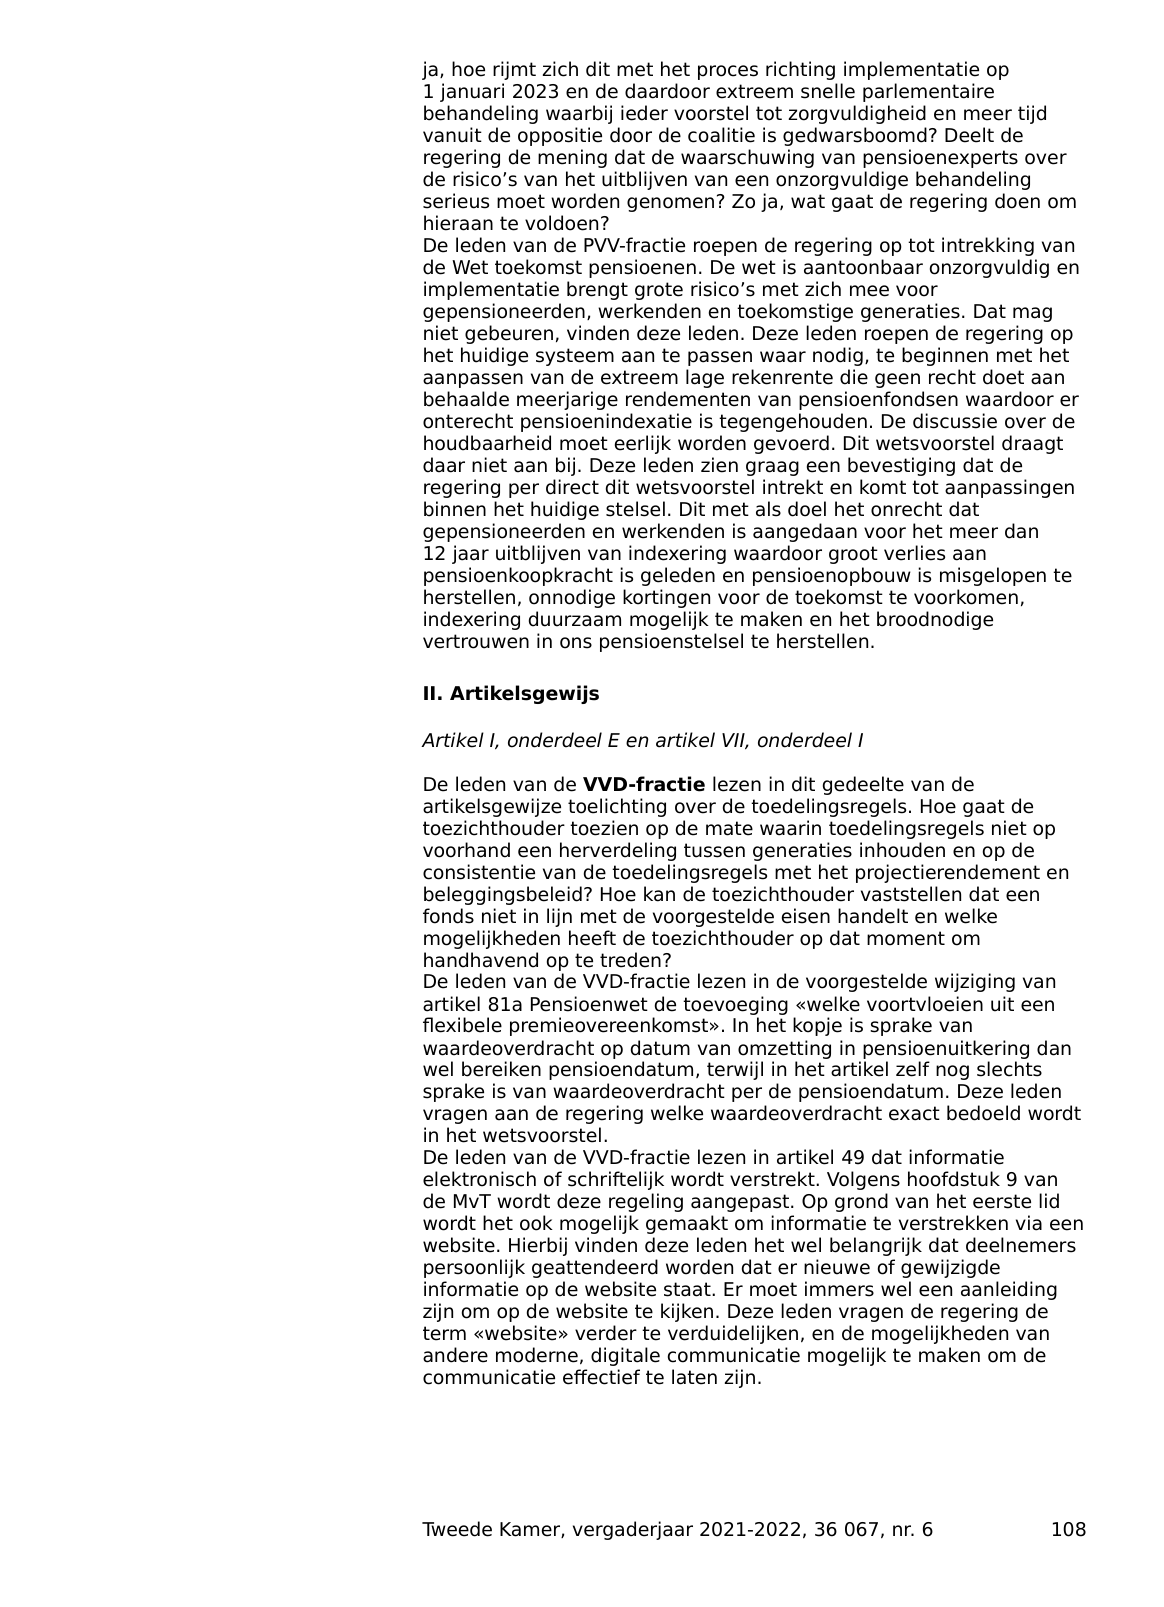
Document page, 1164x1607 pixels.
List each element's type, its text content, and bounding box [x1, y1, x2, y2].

subtitle II. Artikelsgewijs [422, 682, 1087, 704]
text De leden van de VVD-fractie lezen in de voorgestelde wijziging van artikel 81a Pensioenwet de toevoeging «welke voortvloeien uit een flexibele premieovereenkomst». In het kopje is sprake van waardeoverdracht op datum van omzetting in pensioenuitkering dan wel bereiken pensioendatum, terwijl in het artikel zelf nog slechts sprake is van waardeoverdracht per de pensioendatum. Deze leden vragen aan de regering welke waardeoverdracht exact bedoeld wordt in het wetsvoorstel. [422, 971, 1087, 1147]
text De leden van de VVD-fractie lezen in dit gedeelte van de artikelsgewijze toelichting over de toedelingsregels. Hoe gaat de toezichthouder toezien op de mate waarin toedelingsregels niet op voorhand een herverdeling tussen generaties inhouden en op de consistentie van de toedelingsregels met het projectierendement en beleggingsbeleid? Hoe kan de toezichthouder vaststellen dat een fonds niet in lijn met de voorgestelde eisen handelt en welke mogelijkheden heeft de toezichthouder op dat moment om handhavend op te treden? [422, 774, 1087, 971]
subtitle Artikel I, onderdeel E en artikel VII, onderdeel I [422, 729, 1087, 751]
text De leden van de VVD-fractie lezen in artikel 49 dat informatie elektronisch of schriftelijk wordt verstrekt. Volgens hoofdstuk 9 van de MvT wordt deze regeling aangepast. Op grond van het eerste lid wordt het ook mogelijk gemaakt om informatie te verstrekken via een website. Hierbij vinden deze leden het wel belangrijk dat deelnemers persoonlijk geattendeerd worden dat er nieuwe of gewijzigde informatie op de website staat. Er moet immers wel een aanleiding zijn om op de website te kijken. Deze leden vragen de regering de term «website» verder te verduidelijken, en de mogelijkheden van andere moderne, digitale communicatie mogelijk te maken om de communicatie effectief te laten zijn. [422, 1147, 1087, 1389]
text ja, hoe rijmt zich dit met het proces richting implementatie op 1 januari 2023 en de daardoor extreem snelle parlementaire behandeling waarbij ieder voorstel tot zorgvuldigheid en meer tijd vanuit de oppositie door de coalitie is gedwarsboomd? Deelt de regering de mening dat de waarschuwing van pensioenexperts over de risico’s van het uitblijven van een onzorgvuldige behandeling serieus moet worden genomen? Zo ja, wat gaat de regering doen om hieraan te voldoen? [422, 59, 1087, 235]
text De leden van de PVV-fractie roepen de regering op tot intrekking van de Wet toekomst pensioenen. De wet is aantoonbaar onzorgvuldig en implementatie brengt grote risico’s met zich mee voor gepensioneerden, werkenden en toekomstige generaties. Dat mag niet gebeuren, vinden deze leden. Deze leden roepen de regering op het huidige systeem aan te passen waar nodig, te beginnen met het aanpassen van de extreem lage rekenrente die geen recht doet aan behaalde meerjarige rendementen van pensioenfondsen waardoor er onterecht pensioenindexatie is tegengehouden. De discussie over de houdbaarheid moet eerlijk worden gevoerd. Dit wetsvoorstel draagt daar niet aan bij. Deze leden zien graag een bevestiging dat de regering per direct dit wetsvoorstel intrekt en komt tot aanpassingen binnen het huidige stelsel. Dit met als doel het onrecht dat gepensioneerden en werkenden is aangedaan voor het meer dan 12 jaar uitblijven van indexering waardoor groot verlies aan pensioenkoopkracht is geleden en pensioenopbouw is misgelopen te herstellen, onnodige kortingen voor de toekomst te voorkomen, indexering duurzaam mogelijk te maken en het broodnodige vertrouwen in ons pensioenstelsel te herstellen. [422, 235, 1087, 652]
